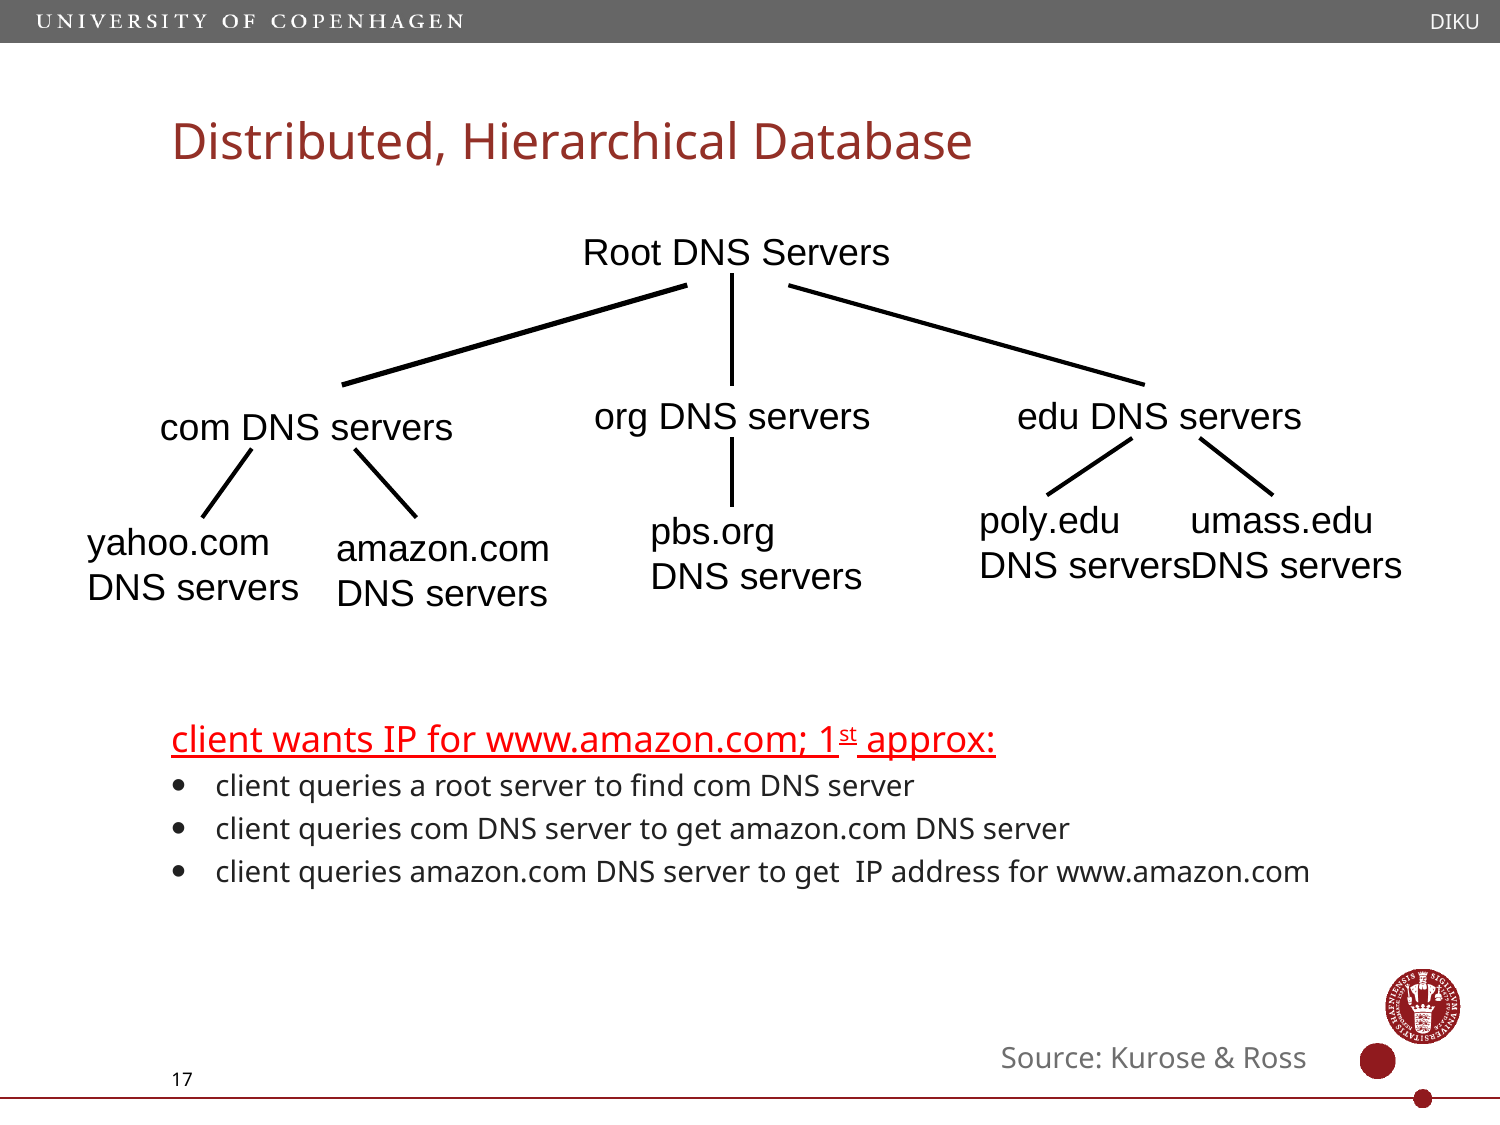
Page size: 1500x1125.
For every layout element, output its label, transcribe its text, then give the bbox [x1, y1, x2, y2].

text_box Source: Kurose & Ross [986, 1031, 1376, 1083]
text_box org DNS servers [579, 384, 886, 445]
text_box DIKU [469, 0, 1495, 43]
text_box amazon.com DNS servers [321, 515, 566, 622]
text_box yahoo.com DNS servers [72, 510, 315, 616]
title Distributed, Hierarchical Database [171, 75, 1329, 171]
text_box umass.edu DNS servers [1175, 488, 1418, 594]
text_box [171, 1067, 522, 1092]
text_box edu DNS servers [1002, 384, 1317, 445]
text_box Root DNS Servers [567, 219, 906, 281]
list client wants IP for www.amazon.com; 1st approx: client queries a root server to find com DNS server client queries com DNS server to get amazon.com DNS server client queries amazon.com DNS server to get IP address for www.amazon.com [171, 716, 1329, 900]
picture [0, 910, 1500, 1122]
text_box com DNS servers [145, 395, 469, 456]
text_box pbs.org DNS servers [635, 499, 878, 605]
text_box poly.edu DNS servers [964, 488, 1175, 594]
